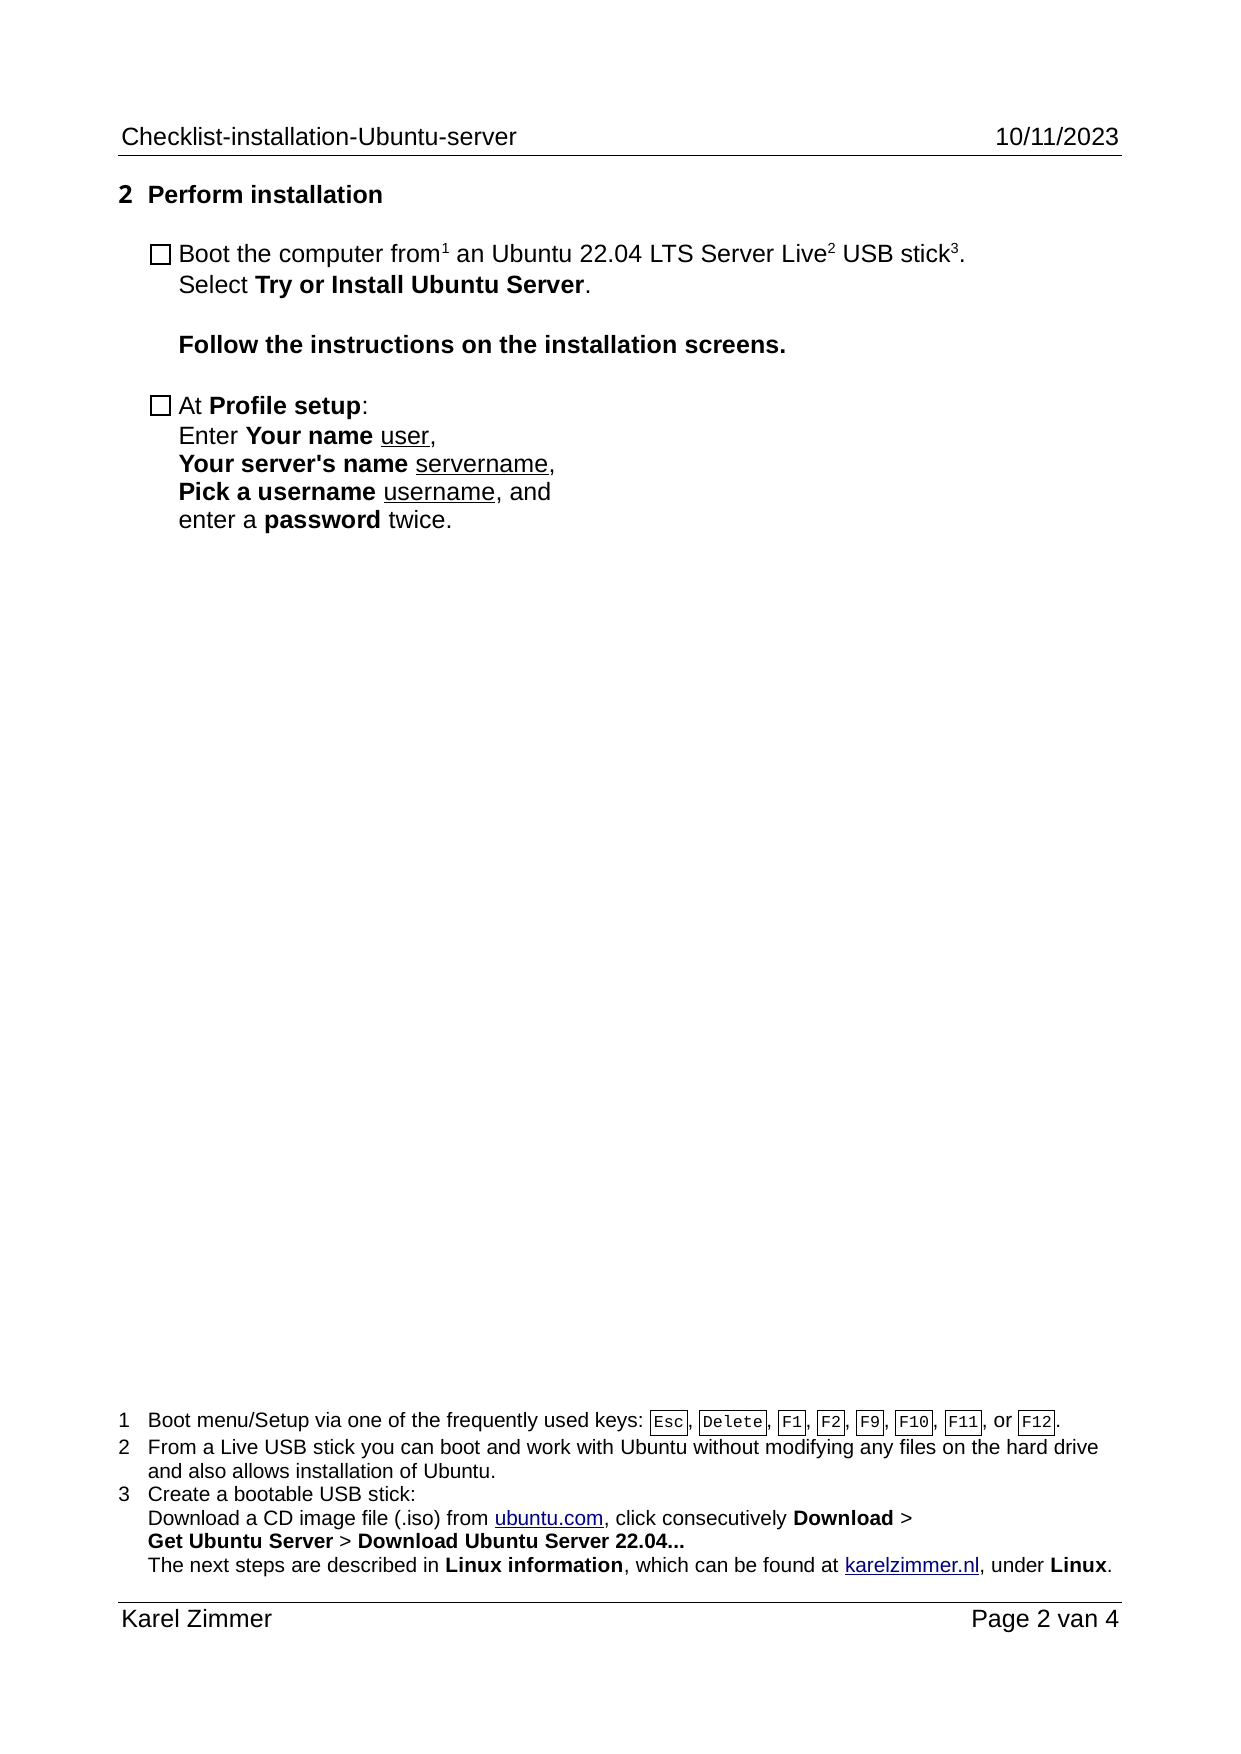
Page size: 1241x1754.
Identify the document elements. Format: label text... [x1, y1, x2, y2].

table_cell [142, 330, 177, 360]
table_header [118, 239, 142, 269]
table_cell [142, 360, 177, 391]
table_cell [177, 360, 1122, 391]
table_cell [118, 360, 142, 391]
table_cell [142, 391, 177, 421]
table_cell [118, 421, 142, 535]
table_cell [142, 421, 177, 535]
table_cell Select Try or Install Ubuntu Server. [177, 269, 1122, 300]
table_cell [177, 300, 1122, 330]
table_header [142, 239, 177, 269]
table_cell [118, 300, 142, 330]
table_cell [118, 391, 142, 421]
table_cell [118, 269, 142, 300]
table_cell [142, 300, 177, 330]
table_header Boot the computer from an Ubuntu 22.04 LTS Server Live USB stick. [177, 239, 1122, 269]
table_cell [118, 330, 142, 360]
table_cell Follow the instructions on the installation screens. [177, 330, 1122, 360]
list Perform installation [118, 177, 1122, 211]
table_cell Enter Your name user, Your server's name servername, Pick a username username, and enter a password twice. [177, 421, 1122, 535]
table_cell [142, 269, 177, 300]
table_cell At Profile setup: [177, 391, 1122, 421]
